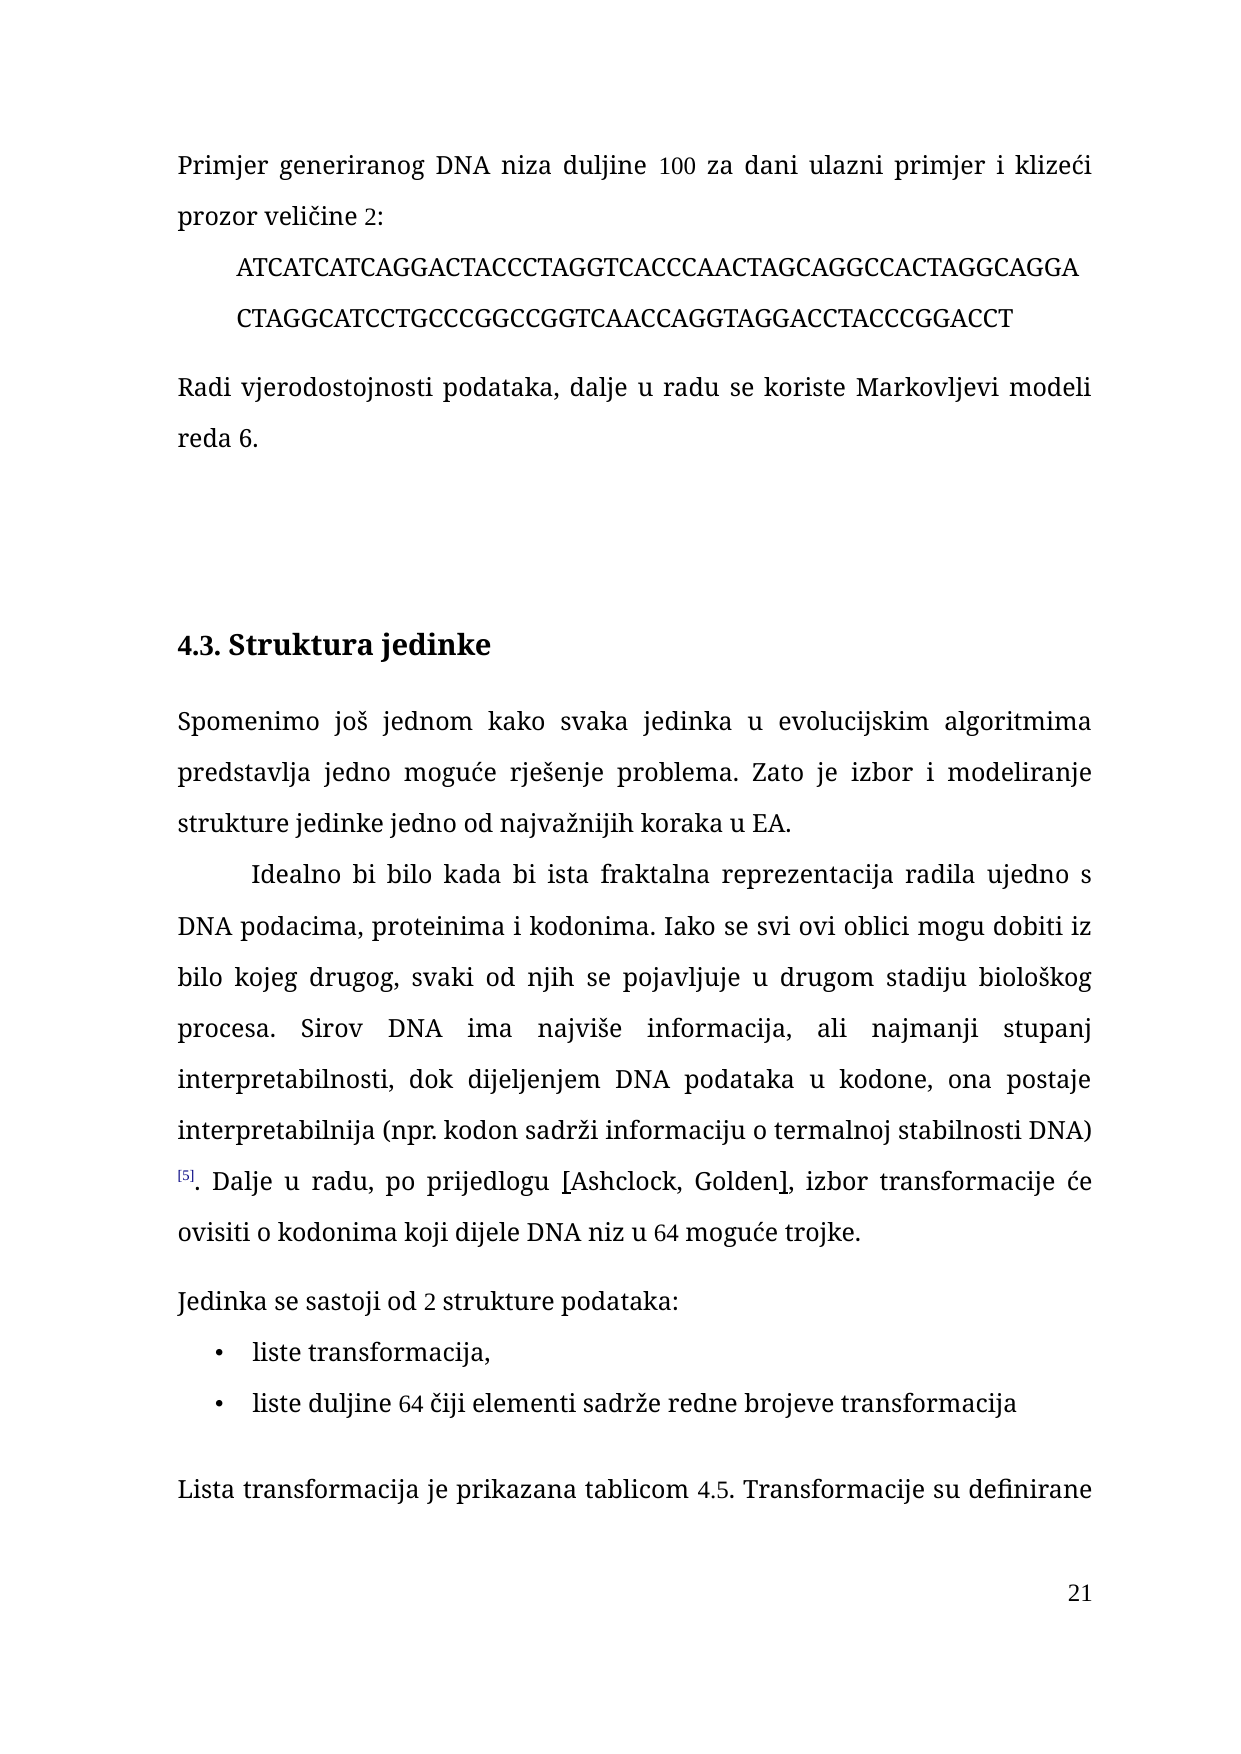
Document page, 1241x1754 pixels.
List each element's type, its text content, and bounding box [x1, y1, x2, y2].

list liste transformacija, [215, 1334, 1093, 1368]
text Primjer generiranog DNA niza duljine 100 za dani ulazni primjer i klizeći prozor veličine 2: [177, 148, 1093, 233]
list liste duljine 64 čiji elementi sadrže redne brojeve transformacija [215, 1385, 1093, 1419]
text Idealno bi bilo kada bi ista fraktalna reprezentacija radila ujedno s DNA podacima, proteinima i kodonima. Iako se svi ovi oblici mogu dobiti iz bilo kojeg drugog, svaki od njih se pojavljuje u drugom stadiju biološkog procesa. Sirov DNA ima najviše informacija, ali najmanji stupanj interpretabilnosti, dok dijeljenjem DNA podataka u kodone, ona postaje interpretabilnija (npr. kodon sadrži informaciju o termalnoj stabilnosti DNA)[5]. Dalje u radu, po prijedlogu [Ashclock, Golden], izbor transformacije će ovisiti o kodonima koji dijele DNA niz u 64 moguće trojke. [177, 857, 1093, 1248]
text Jedinka se sastoji od 2 strukture podataka: [177, 1283, 1093, 1317]
text ATCATCATCAGGACTACCCTAGGTCACCCAACTAGCAGGCCACTAGGCAGGACTAGGCATCCTGCCCGGCCGGTCAACCAGGTAGGACCTACCCGGACCT [236, 250, 1093, 335]
subtitle 4.3. Struktura jedinke [177, 625, 1093, 664]
text Spomenimo još jednom kako svaka jedinka u evolucijskim algoritmima predstavlja jedno moguće rješenje problema. Zato je izbor i modeliranje strukture jedinke jedno od najvažnijih koraka u EA. [177, 704, 1093, 840]
text Lista transformacija je prikazana tablicom 4.5. Transformacije su definirane [177, 1472, 1093, 1506]
text Radi vjerodostojnosti podataka, dalje u radu se koriste Markovljevi modeli reda 6. [177, 369, 1093, 454]
